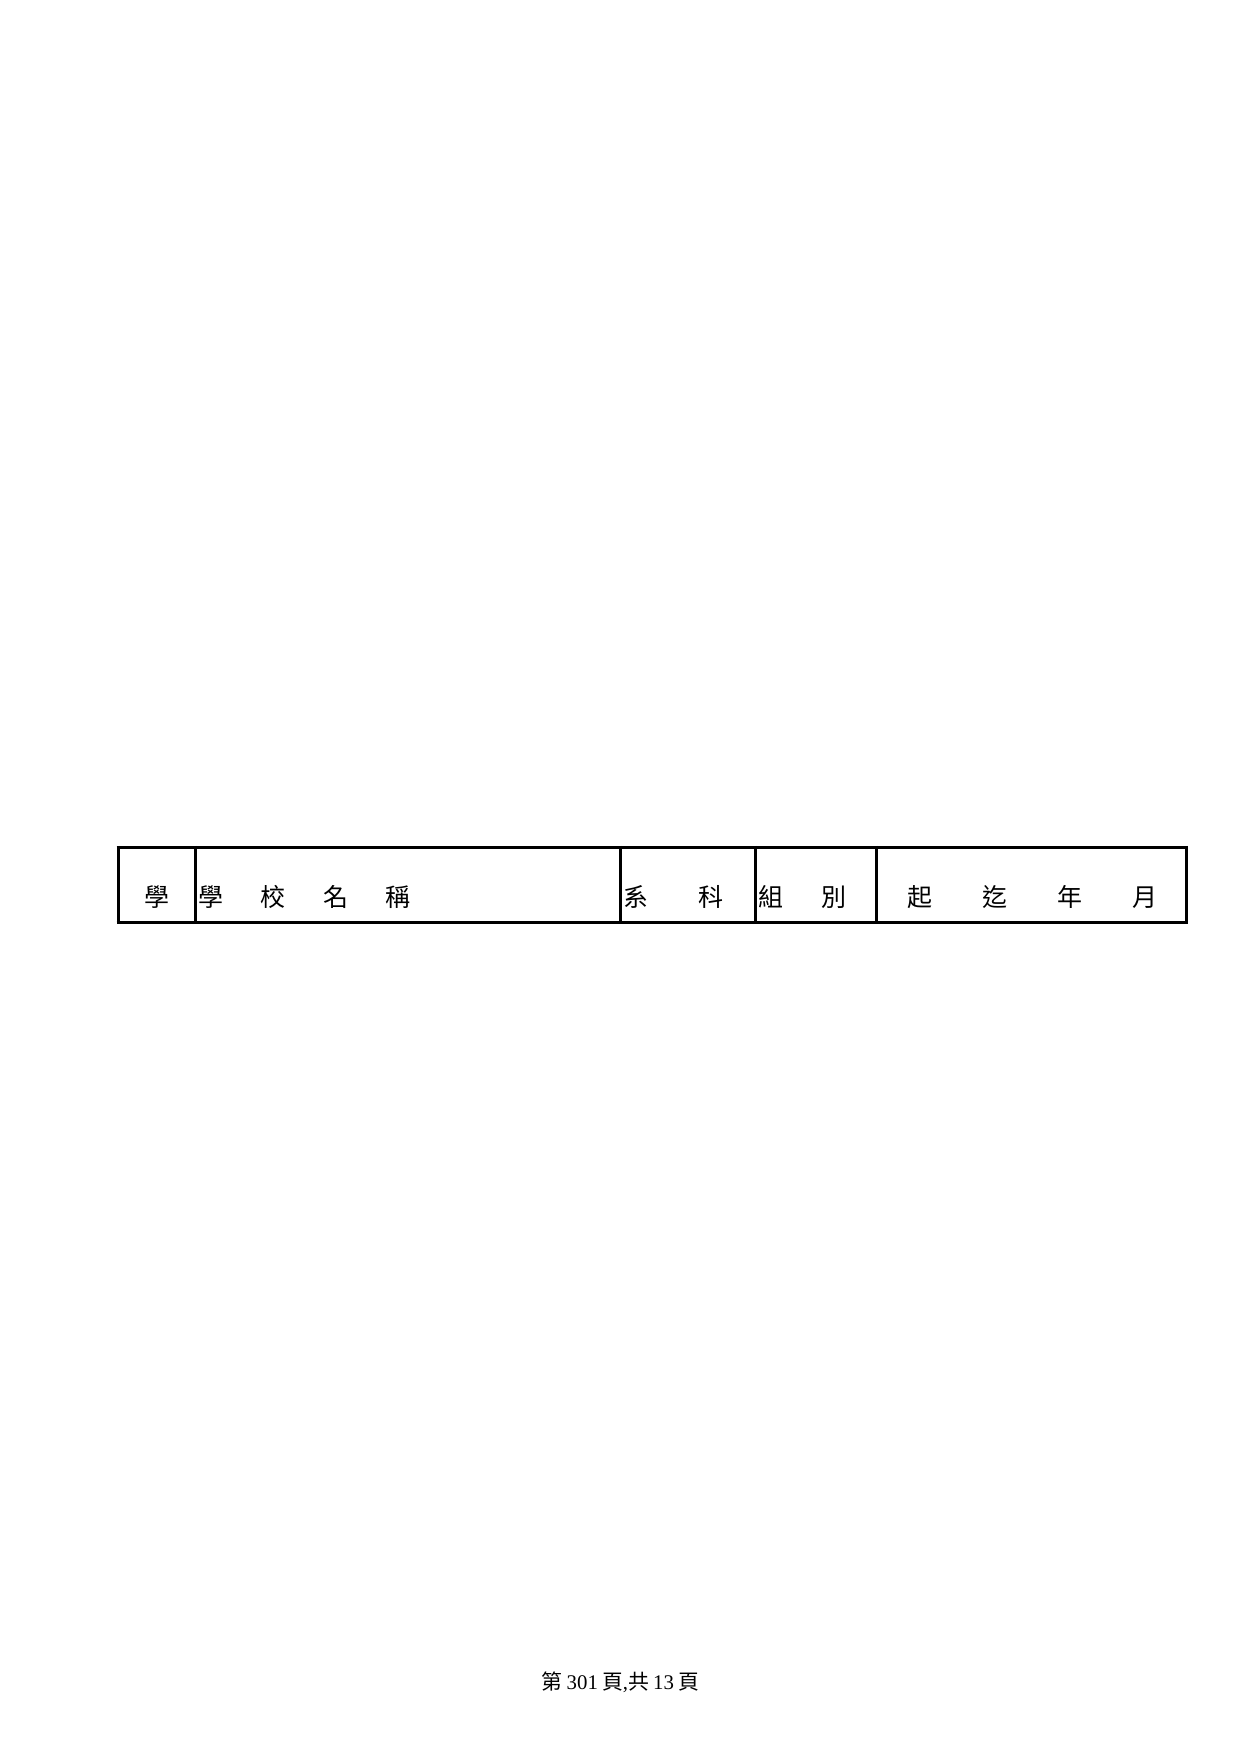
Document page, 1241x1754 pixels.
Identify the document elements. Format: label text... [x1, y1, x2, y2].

table_cell 系 科 [622, 849, 754, 921]
table_cell 起 迄 年 月 [878, 849, 1185, 921]
table_cell 學 歷 [120, 849, 194, 921]
table_cell 組 別 [757, 849, 875, 921]
table_cell 學 校 名 稱 [197, 849, 619, 921]
